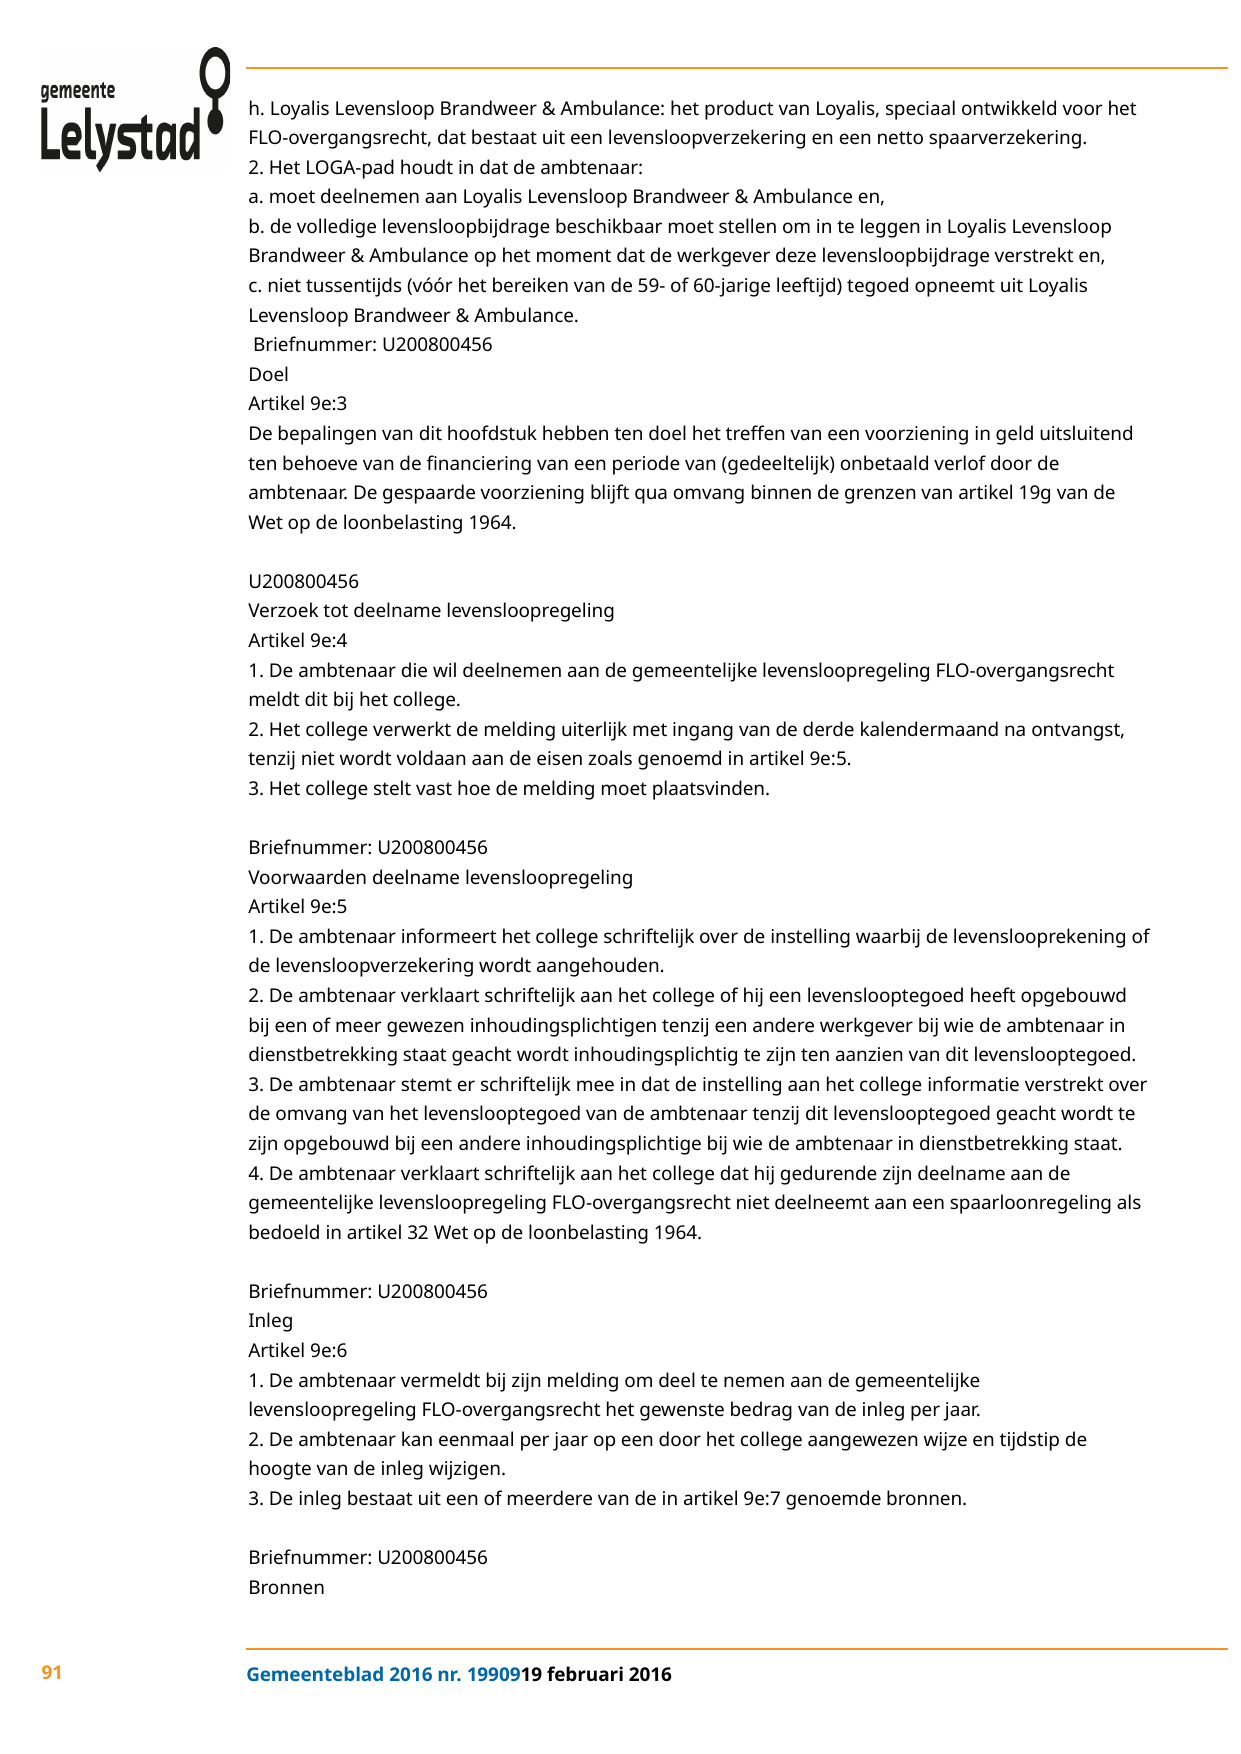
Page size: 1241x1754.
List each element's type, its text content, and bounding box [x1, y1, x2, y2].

text 1. De ambtenaar vermeldt bij zijn melding om deel te nemen aan de gemeentelijke levensloopregeling FLO-overgangsrecht het gewenste bedrag van de inleg per jaar. [248, 1367, 1152, 1422]
text 2. De ambtenaar verklaart schriftelijk aan het college of hij een levenslooptegoed heeft opgebouwd bij een of meer gewezen inhoudingsplichtigen tenzij een andere werkgever bij wie de ambtenaar in dienstbetrekking staat geacht wordt inhoudingsplichtig te zijn ten aanzien van dit levenslooptegoed. [248, 982, 1152, 1067]
text 2. De ambtenaar kan eenmaal per jaar op een door het college aangewezen wijze en tijdstip de hoogte van de inleg wijzigen. [248, 1426, 1152, 1481]
text a. moet deelnemen aan Loyalis Levensloop Brandweer & Ambulance en, [248, 183, 1152, 209]
text 3. Het college stelt vast hoe de melding moet plaatsvinden. [248, 775, 1152, 801]
text U200800456 [248, 568, 1152, 594]
text 2. Het LOGA-pad houdt in dat de ambtenaar: [248, 154, 1152, 180]
text 1. De ambtenaar die wil deelnemen aan de gemeentelijke levensloopregeling FLO-overgangsrecht meldt dit bij het college. [248, 657, 1152, 712]
text Artikel 9e:5 [248, 893, 1152, 919]
text Artikel 9e:4 [248, 627, 1152, 653]
text 3. De inleg bestaat uit een of meerdere van de in artikel 9e:7 genoemde bronnen. [248, 1485, 1152, 1511]
text Briefnummer: U200800456 [248, 1544, 1152, 1570]
text 4. De ambtenaar verklaart schriftelijk aan het college dat hij gedurende zijn deelname aan de gemeentelijke levensloopregeling FLO-overgangsrecht niet deelneemt aan een spaarloonregeling als bedoeld in artikel 32 Wet op de loonbelasting 1964. [248, 1160, 1152, 1245]
text c. niet tussentijds (vóór het bereiken van de 59- of 60-jarige leeftijd) tegoed opneemt uit Loyalis Levensloop Brandweer & Ambulance. [248, 272, 1152, 328]
text Artikel 9e:6 [248, 1337, 1152, 1363]
text Briefnummer: U200800456 [248, 834, 1152, 860]
text De bepalingen van dit hoofdstuk hebben ten doel het treffen van een voorziening in geld uitsluitend ten behoeve van de financiering van een periode van (gedeeltelijk) onbetaald verlof door de ambtenaar. De gespaarde voorziening blijft qua omvang binnen de grenzen van artikel 19g van de Wet op de loonbelasting 1964. [248, 420, 1152, 535]
text Doel [248, 361, 1152, 387]
text 3. De ambtenaar stemt er schriftelijk mee in dat de instelling aan het college informatie verstrekt over de omvang van het levenslooptegoed van de ambtenaar tenzij dit levenslooptegoed geacht wordt te zijn opgebouwd bij een andere inhoudingsplichtige bij wie de ambtenaar in dienstbetrekking staat. [248, 1071, 1152, 1156]
text 1. De ambtenaar informeert het college schriftelijk over de instelling waarbij de levenslooprekening of de levensloopverzekering wordt aangehouden. [248, 923, 1152, 978]
text Inleg [248, 1308, 1152, 1333]
text Artikel 9e:3 [248, 391, 1152, 416]
text 2. Het college verwerkt de melding uiterlijk met ingang van de derde kalendermaand na ontvangst, tenzij niet wordt voldaan aan de eisen zoals genoemd in artikel 9e:5. [248, 716, 1152, 771]
text b. de volledige levensloopbijdrage beschikbaar moet stellen om in te leggen in Loyalis Levensloop Brandweer & Ambulance op het moment dat de werkgever deze levensloopbijdrage verstrekt en, [248, 213, 1152, 268]
picture [41, 47, 231, 172]
text Verzoek tot deelname levensloopregeling [248, 598, 1152, 623]
text Briefnummer: U200800456 [248, 1278, 1152, 1304]
text Voorwaarden deelname levensloopregeling [248, 864, 1152, 890]
text h. Loyalis Levensloop Brandweer & Ambulance: het product van Loyalis, speciaal ontwikkeld voor het FLO-overgangsrecht, dat bestaat uit een levensloopverzekering en een netto spaarverzekering. [248, 95, 1152, 150]
text Briefnummer: U200800456 [248, 331, 1152, 357]
text Bronnen [248, 1574, 1152, 1600]
